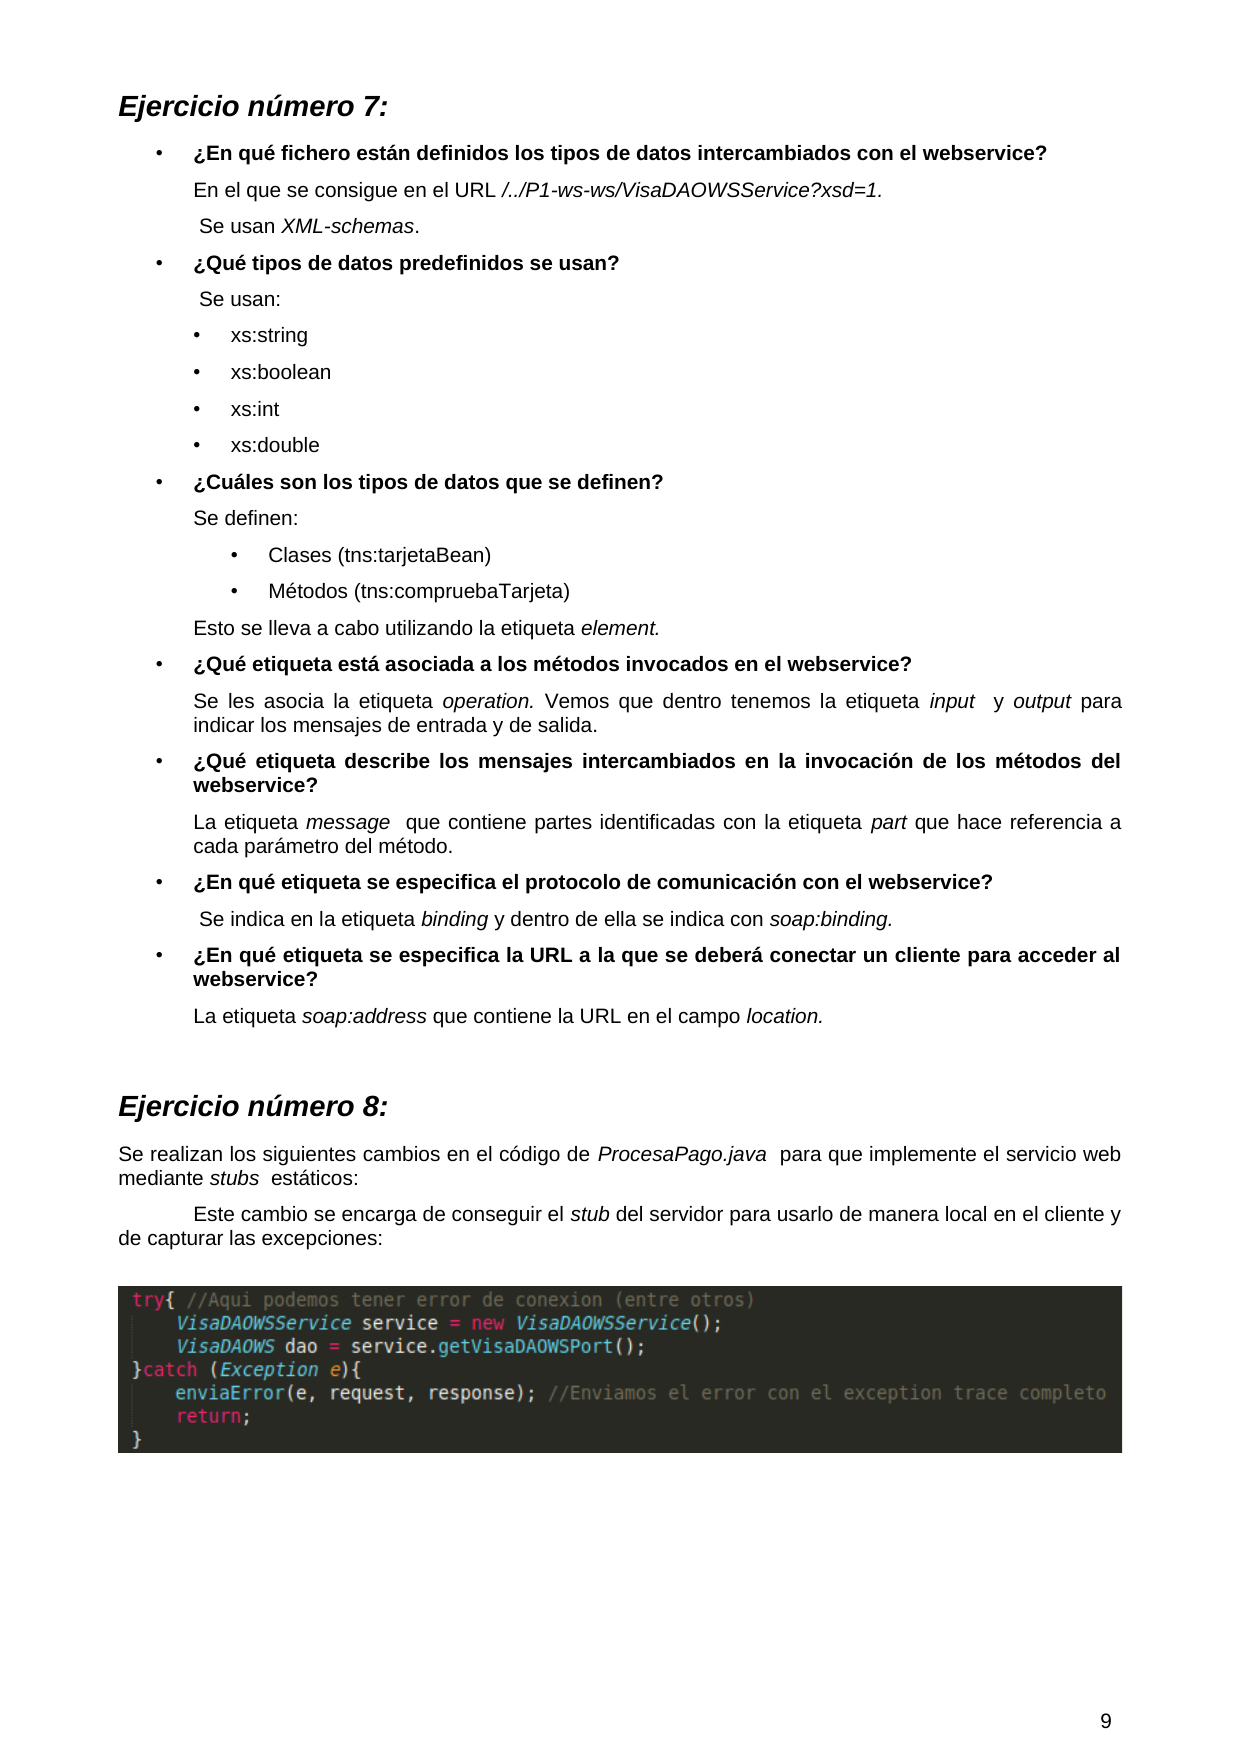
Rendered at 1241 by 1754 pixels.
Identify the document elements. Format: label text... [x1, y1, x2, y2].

subtitle Ejercicio número 7: [118, 88, 1122, 122]
subtitle Métodos (tns:compruebaTarjeta) [231, 579, 1122, 603]
subtitle Ejercicio número 8: [118, 1089, 1122, 1123]
subtitle ¿Qué etiqueta está asociada a los métodos invocados en el webservice? [156, 652, 1122, 676]
subtitle Se usan: [156, 287, 1122, 311]
picture [118, 1286, 1123, 1453]
subtitle Se realizan los siguientes cambios en el código de ProcesaPago.java para que implemente el servicio web mediante stubs estáticos: [118, 1141, 1122, 1189]
subtitle ¿En qué etiqueta se especifica la URL a la que se deberá conectar un cliente para acceder al webservice? [156, 943, 1122, 991]
subtitle En el que se consigue en el URL /../P1-ws-ws/VisaDAOWSService?xsd=1. [156, 177, 1122, 201]
subtitle Este cambio se encarga de conseguir el stub del servidor para usarlo de manera local en el cliente y de capturar las excepciones: [118, 1202, 1122, 1250]
subtitle ¿Qué tipos de datos predefinidos se usan? [156, 250, 1122, 274]
subtitle ¿En qué etiqueta se especifica el protocolo de comunicación con el webservice? [156, 870, 1122, 894]
subtitle Esto se lleva a cabo utilizando la etiqueta element. [118, 616, 1122, 640]
subtitle Se usan XML-schemas. [156, 214, 1122, 238]
subtitle xs:double [193, 433, 1122, 457]
subtitle La etiqueta soap:address que contiene la URL en el campo location. [118, 1004, 1122, 1028]
subtitle xs:int [193, 396, 1122, 421]
subtitle Clases (tns:tarjetaBean) [231, 543, 1122, 567]
subtitle ¿En qué fichero están definidos los tipos de datos intercambiados con el webservice? [156, 141, 1122, 165]
subtitle xs:string [193, 323, 1122, 347]
subtitle Se les asocia la etiqueta operation. Vemos que dentro tenemos la etiqueta input y output para indicar los mensajes de entrada y de salida. [156, 689, 1122, 737]
subtitle xs:boolean [193, 360, 1122, 384]
subtitle Se definen: [156, 506, 1122, 530]
subtitle ¿Qué etiqueta describe los mensajes intercambiados en la invocación de los métodos del webservice? [156, 749, 1122, 797]
subtitle La etiqueta message que contiene partes identificadas con la etiqueta part que hace referencia a cada parámetro del método. [156, 810, 1122, 858]
subtitle ¿Cuáles son los tipos de datos que se definen? [156, 469, 1122, 494]
subtitle Se indica en la etiqueta binding y dentro de ella se indica con soap:binding. [156, 907, 1122, 931]
